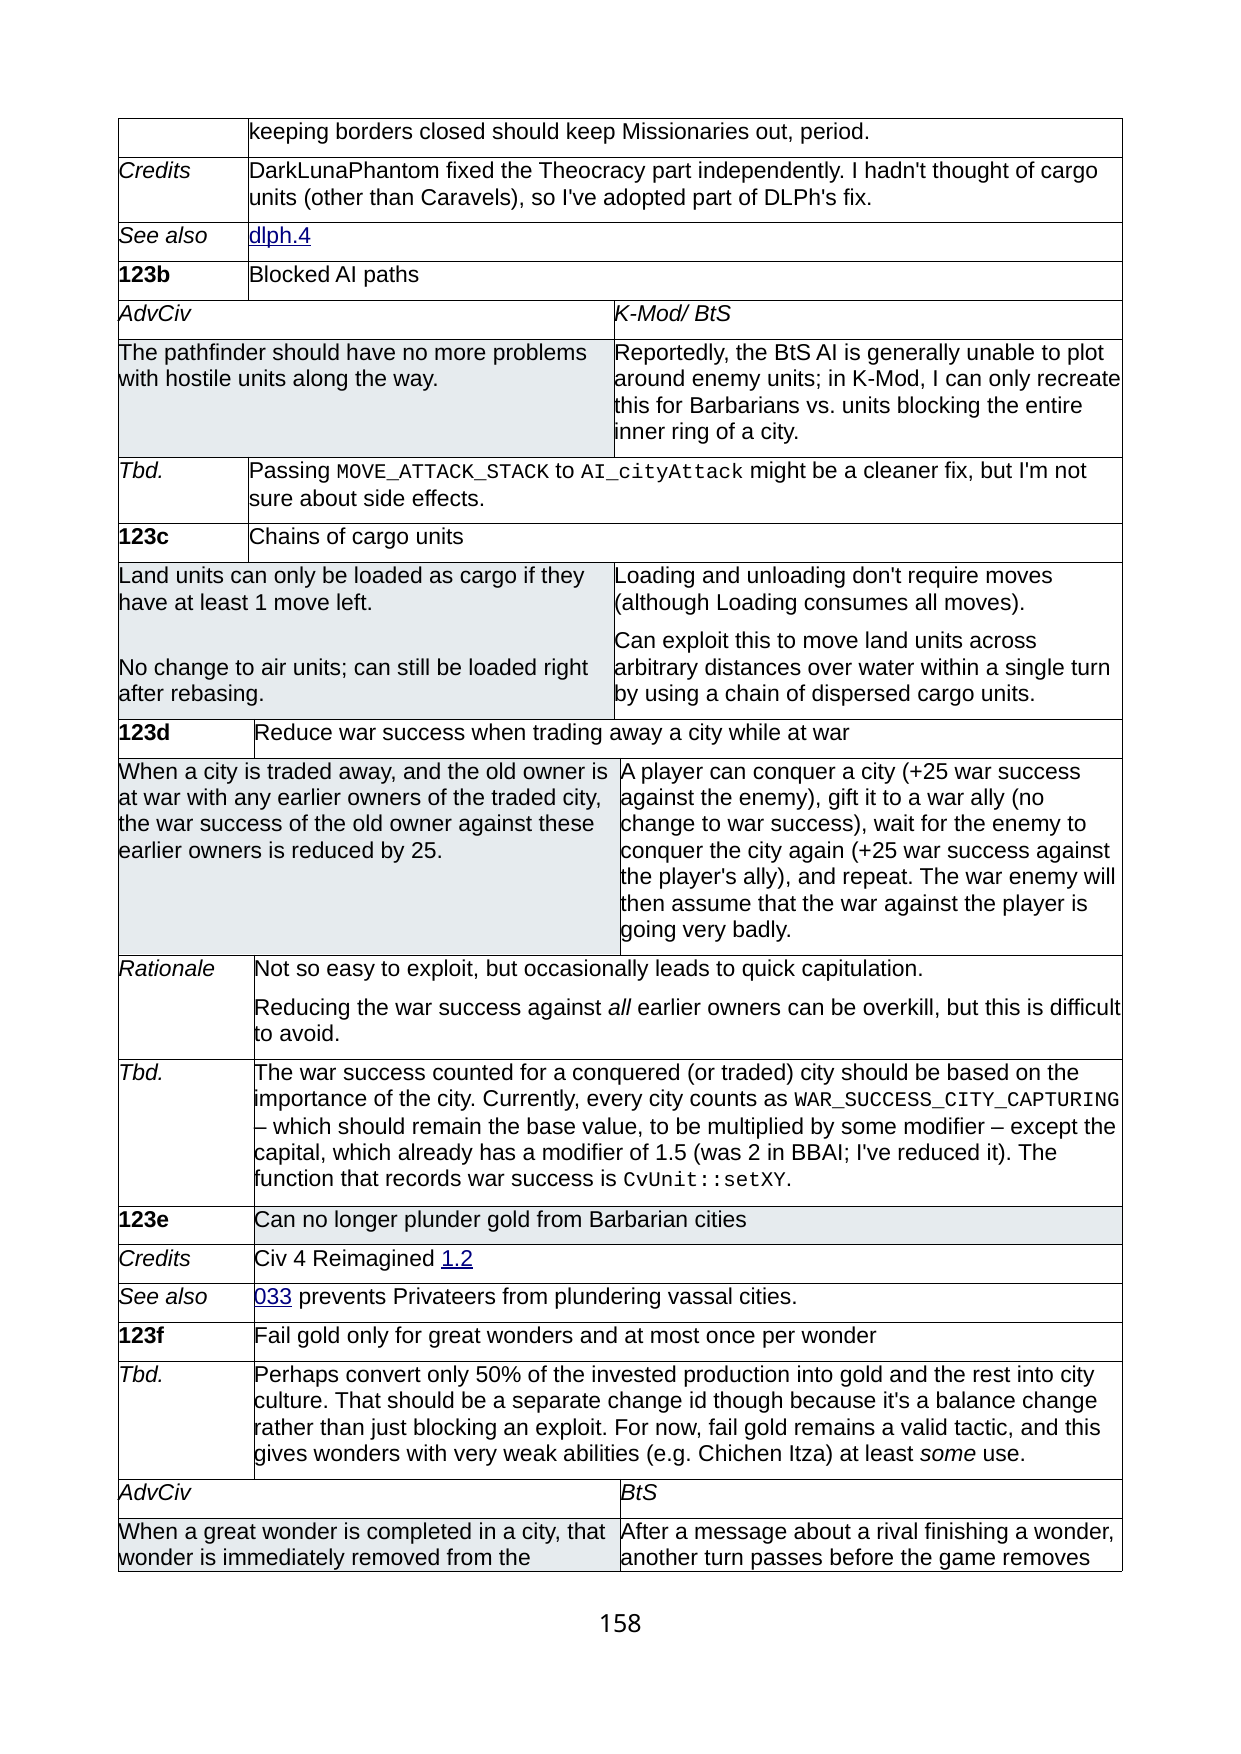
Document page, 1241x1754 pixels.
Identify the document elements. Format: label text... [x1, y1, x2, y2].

table_cell Reportedly, the BtS AI is generally unable to plot around enemy units; in K-Mod, I can only recreate this for Barbarians vs. units blocking the entire inner ring of a city. [615, 340, 1122, 457]
table_cell Credits [119, 158, 248, 222]
table_cell Chains of cargo units [249, 524, 1122, 562]
table_cell [119, 119, 248, 157]
table_cell 123b [119, 262, 248, 300]
table_cell Tbd. [119, 1362, 254, 1479]
table_cell Blocked AI paths [249, 262, 1122, 300]
table_cell Can no longer plunder gold from Barbarian cities [255, 1207, 1122, 1244]
table_cell 123e [119, 1207, 254, 1244]
table_cell Loading and unloading don't require moves (although Loading consumes all moves). Can exploit this to move land units across arbitrary distances over water within a single turn by using a chain of dispersed cargo units. [615, 563, 1122, 719]
table_cell AdvCiv [119, 1480, 620, 1518]
table_cell Civ 4 Reimagined 1.2 [255, 1245, 1122, 1283]
table_cell Not so easy to exploit, but occasionally leads to quick capitulation. Reducing the war success against all earlier owners can be overkill, but this is difficult to avoid. [255, 956, 1122, 1058]
table_cell BtS [621, 1480, 1122, 1518]
table_cell Fail gold only for great wonders and at most once per wonder [255, 1323, 1122, 1361]
table_cell Tbd. [119, 458, 248, 523]
table_cell When a great wonder is completed in a city, that wonder is immediately removed from the [119, 1519, 620, 1571]
table_cell Perhaps convert only 50% of the invested production into gold and the rest into city culture. That should be a separate change id though because it's a balance change rather than just blocking an exploit. For now, fail gold remains a valid tactic, and this gives wonders with very weak abilities (e.g. Chichen Itza) at least some use. [255, 1362, 1122, 1479]
table_cell Land units can only be loaded as cargo if they have at least 1 move left. No change to air units; can still be loaded right after rebasing. [119, 563, 614, 719]
table_cell 123f [119, 1323, 254, 1361]
table_cell 123c [119, 524, 248, 562]
table_cell keeping borders closed should keep Missionaries out, period. [249, 119, 1122, 157]
table_cell A player can conquer a city (+25 war success against the enemy), gift it to a war ally (no change to war success), wait for the enemy to conquer the city again (+25 war success against the player's ally), and repeat. The war enemy will then assume that the war against the player is going very badly. [621, 759, 1122, 954]
table_cell 123d [119, 720, 254, 758]
table_cell Rationale [119, 956, 254, 1058]
table_cell See also [119, 1284, 254, 1322]
table_cell K-Mod/ BtS [615, 301, 1122, 339]
table_cell After a message about a rival finishing a wonder, another turn passes before the game removes [621, 1519, 1122, 1571]
table_cell Credits [119, 1245, 254, 1283]
table_cell Reduce war success when trading away a city while at war [255, 720, 1122, 758]
table_cell DarkLunaPhantom fixed the Theocracy part independently. I hadn't thought of cargo units (other than Caravels), so I've adopted part of DLPh's fix. [249, 158, 1122, 222]
table_cell 033 prevents Privateers from plundering vassal cities. [255, 1284, 1122, 1322]
table_cell Passing MOVE_ATTACK_STACK to AI_cityAttack might be a cleaner fix, but I'm not sure about side effects. [249, 458, 1122, 523]
table_cell See also [119, 223, 248, 261]
table_cell Tbd. [119, 1060, 254, 1206]
table_cell The pathfinder should have no more problems with hostile units along the way. [119, 340, 614, 457]
table_cell dlph.4 [249, 223, 1122, 261]
table_cell AdvCiv [119, 301, 614, 339]
table_cell When a city is traded away, and the old owner is at war with any earlier owners of the traded city, the war success of the old owner against these earlier owners is reduced by 25. [119, 759, 620, 954]
table_cell The war success counted for a conquered (or traded) city should be based on the importance of the city. Currently, every city counts as WAR_SUCCESS_CITY_CAPTURING – which should remain the base value, to be multiplied by some modifier – except the capital, which already has a modifier of 1.5 (was 2 in BBAI; I've reduced it). The function that records war success is CvUnit::setXY. [255, 1060, 1122, 1206]
